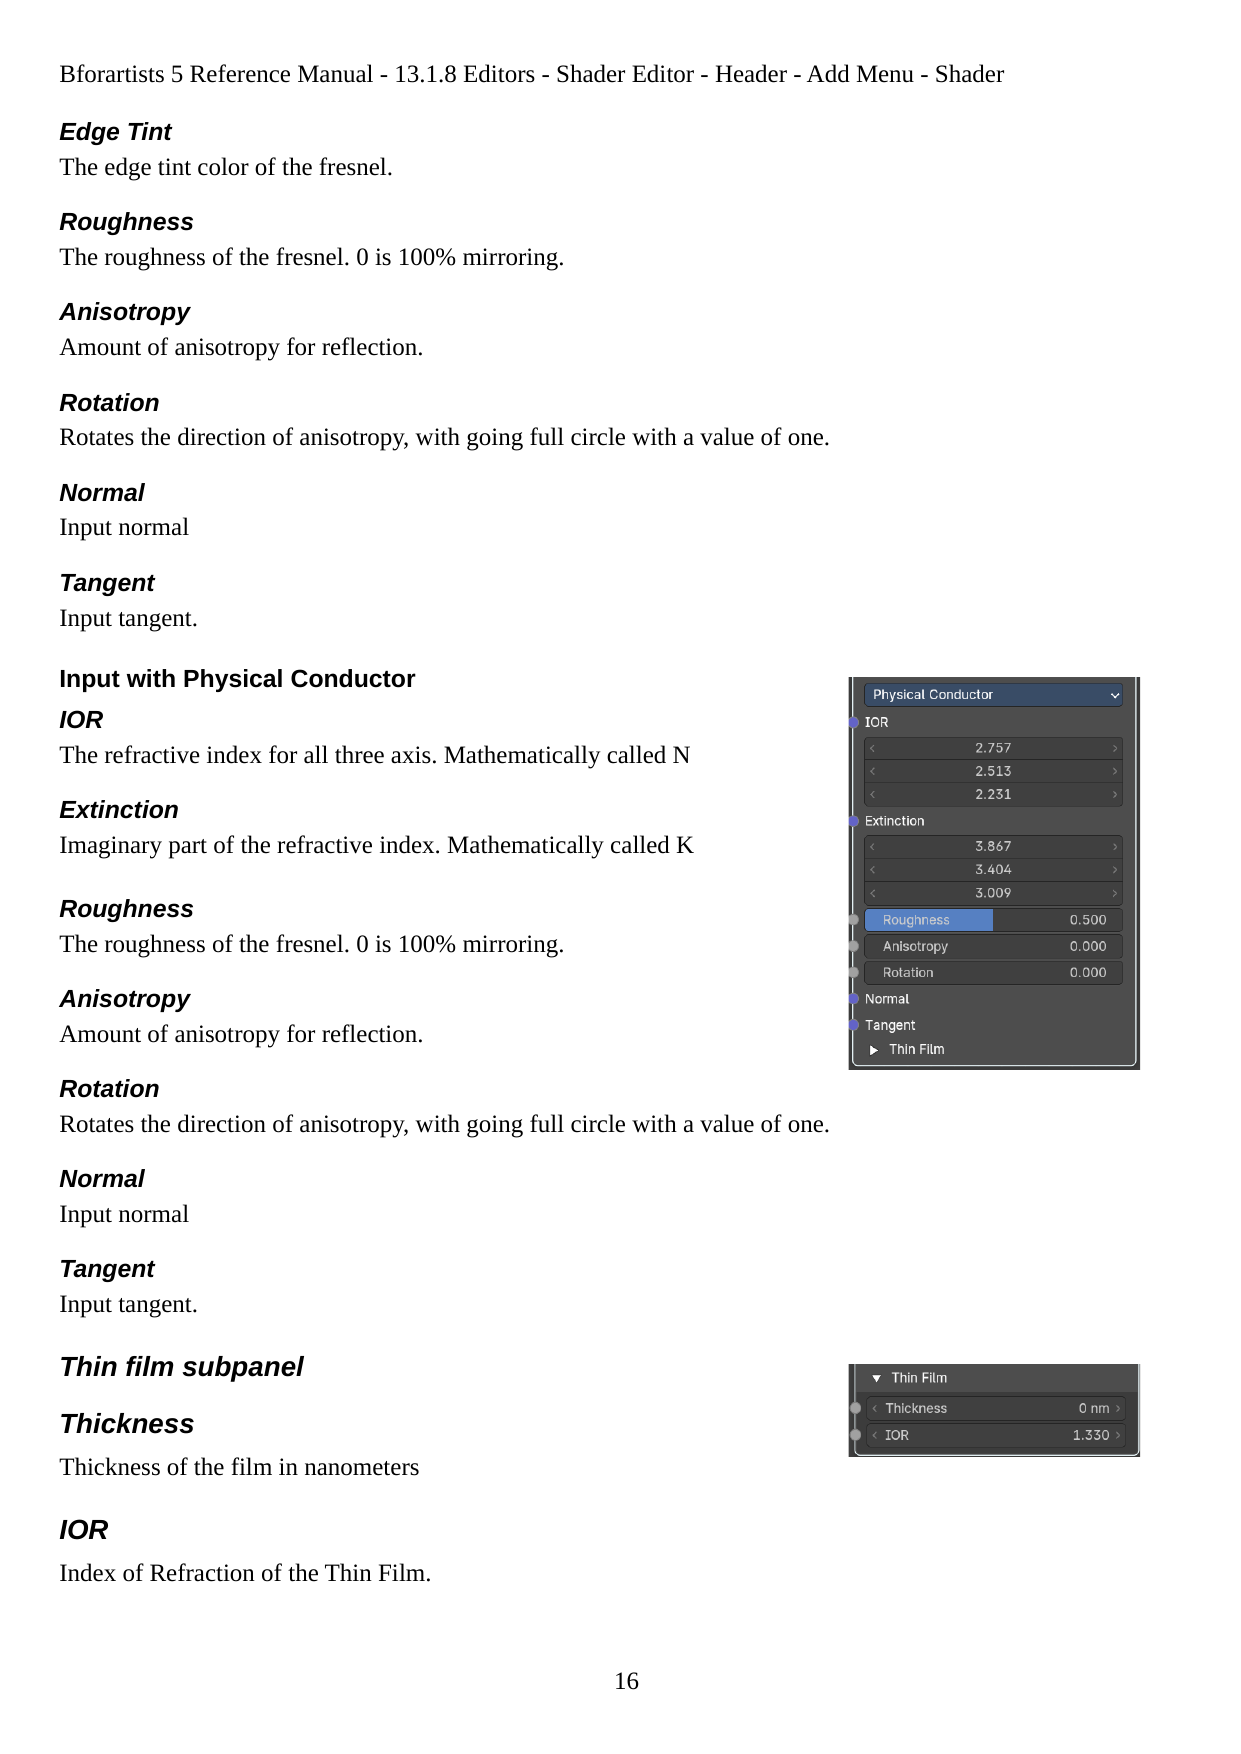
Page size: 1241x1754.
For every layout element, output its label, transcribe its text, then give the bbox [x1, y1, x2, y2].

text Input tangent. [59, 603, 1181, 631]
text [1141, 929, 1181, 957]
text Index of Refraction of the Thin Film. [59, 1558, 1181, 1587]
text Imaginary part of the refractive index. Mathematically called K [59, 830, 848, 859]
subtitle Anisotropy [59, 984, 848, 1012]
subtitle Rotation [59, 388, 1181, 416]
subtitle Input with Physical Conductor [59, 664, 1181, 693]
subtitle Tangent [59, 1254, 1181, 1283]
subtitle Roughness [59, 207, 1181, 236]
text Rotates the direction of anisotropy, with going full circle with a value of one. [59, 422, 1181, 451]
picture [848, 1364, 1141, 1457]
text Amount of anisotropy for reflection. [59, 1019, 848, 1047]
text Input normal [59, 1199, 1181, 1228]
text The refractive index for all three axis. Mathematically called N [59, 740, 848, 769]
subtitle [1141, 1407, 1181, 1439]
text [1141, 1019, 1181, 1047]
subtitle Edge Tint [59, 117, 1181, 146]
subtitle Anisotropy [59, 297, 1181, 326]
subtitle IOR [59, 1513, 1181, 1545]
text Input tangent. [59, 1289, 1181, 1318]
text Rotates the direction of anisotropy, with going full circle with a value of one. [59, 1109, 1181, 1138]
text Amount of anisotropy for reflection. [59, 332, 1181, 361]
subtitle Roughness [59, 894, 848, 922]
subtitle [1141, 984, 1181, 1012]
subtitle Normal [59, 478, 1181, 506]
subtitle [1141, 894, 1181, 922]
text Thickness of the film in nanometers [59, 1452, 1181, 1481]
subtitle Thickness [59, 1407, 848, 1439]
text Input normal [59, 512, 1181, 541]
subtitle [1141, 795, 1181, 824]
subtitle Tangent [59, 568, 1181, 596]
subtitle Rotation [59, 1074, 1181, 1103]
picture [848, 677, 1141, 1070]
text The roughness of the fresnel. 0 is 100% mirroring. [59, 929, 848, 957]
text The edge tint color of the fresnel. [59, 152, 1181, 181]
text The roughness of the fresnel. 0 is 100% mirroring. [59, 242, 1181, 271]
subtitle [1141, 705, 1181, 734]
subtitle Normal [59, 1164, 1181, 1193]
subtitle Extinction [59, 795, 848, 824]
subtitle IOR [59, 705, 848, 734]
subtitle Thin film subpanel [59, 1351, 1181, 1382]
